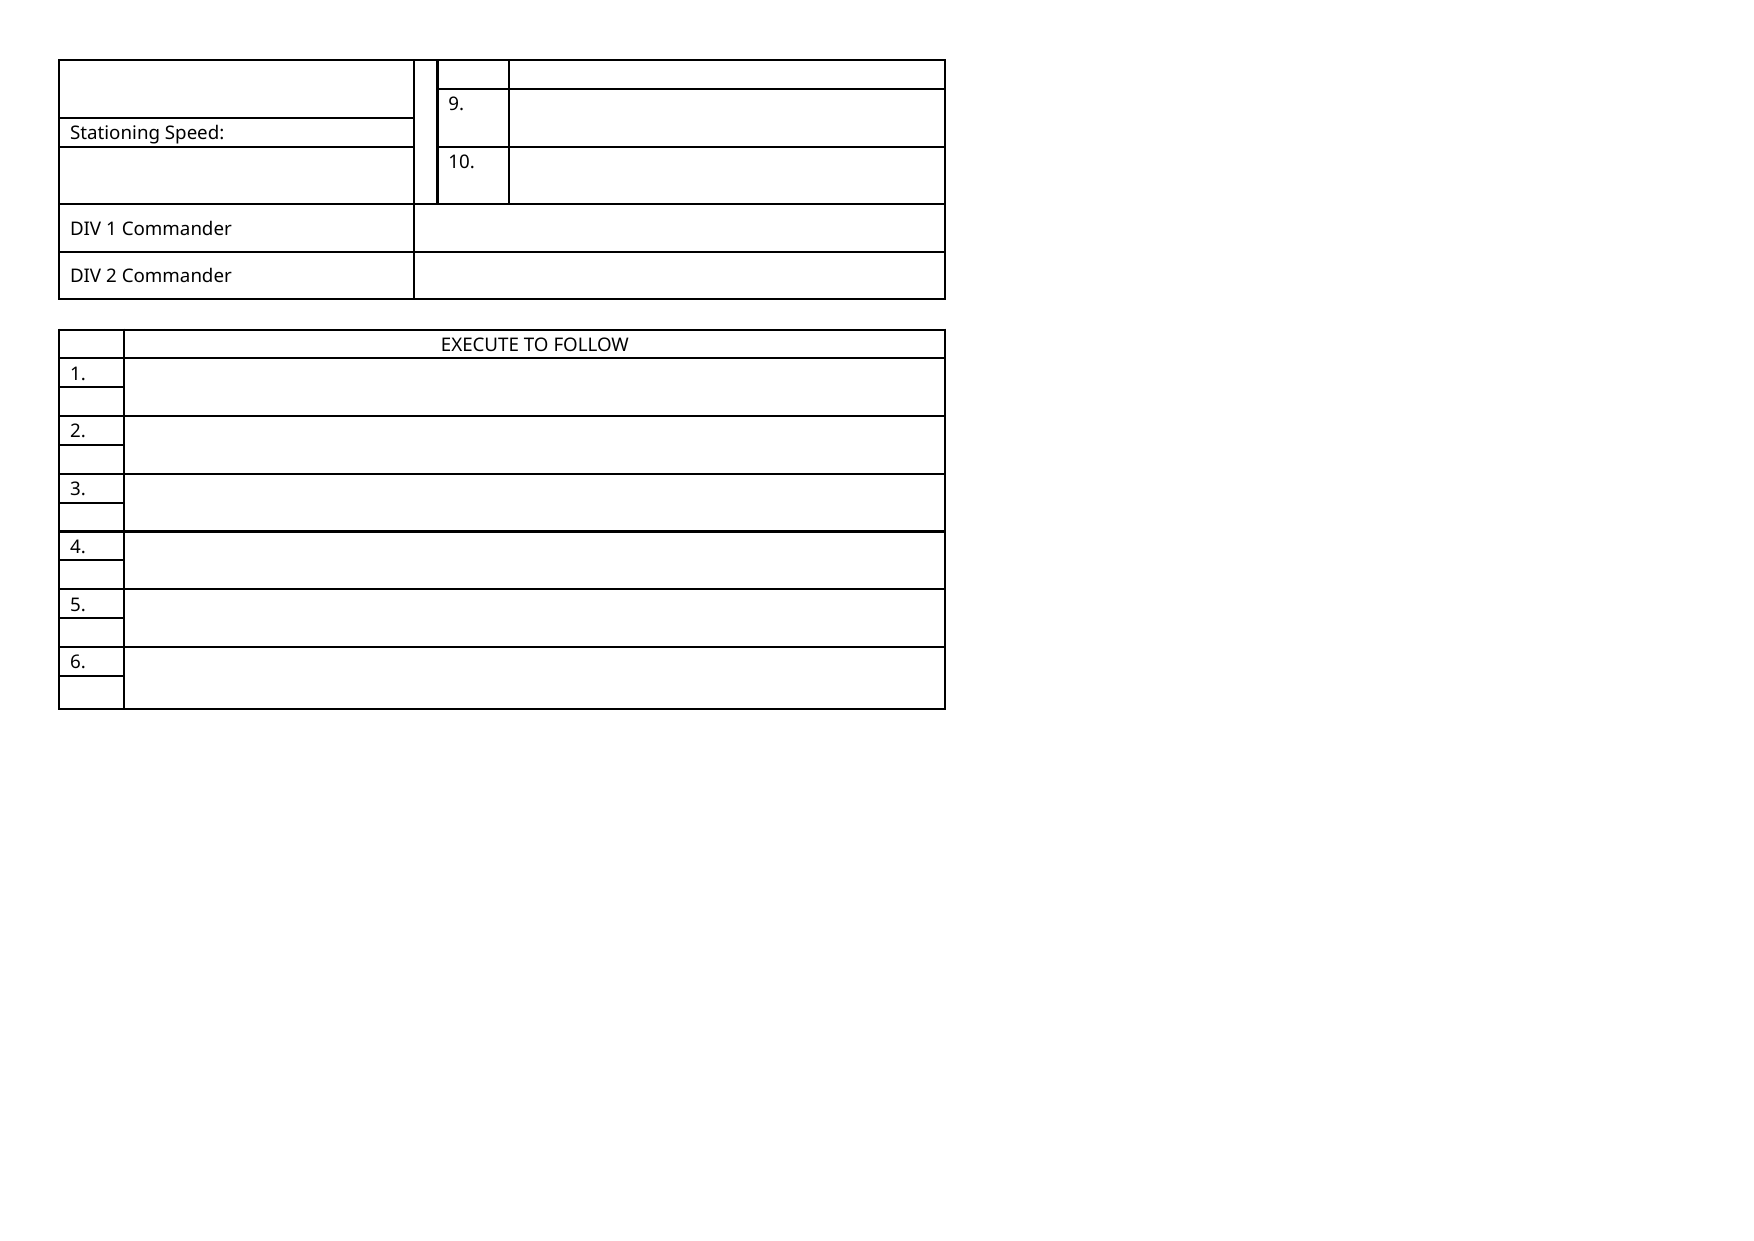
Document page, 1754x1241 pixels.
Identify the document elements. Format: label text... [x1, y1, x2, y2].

table_cell [60, 148, 413, 203]
table_cell 5. [60, 590, 123, 617]
table_cell [125, 417, 944, 473]
table_cell [60, 388, 123, 415]
table_cell [439, 175, 508, 203]
table_cell Stationing Speed: [60, 119, 413, 146]
table_cell 2. [60, 417, 123, 444]
table_cell 10. [439, 148, 508, 174]
table_cell [510, 148, 944, 203]
table_cell [125, 359, 944, 415]
table_cell 3. [60, 475, 123, 502]
table_cell DIV 1 Commander [60, 205, 413, 251]
table_cell [60, 446, 123, 473]
table_cell [60, 561, 123, 588]
table_header [60, 331, 123, 357]
table_cell 4. [60, 533, 123, 559]
table_cell [60, 677, 123, 707]
table_cell [125, 590, 944, 646]
table_cell [125, 533, 944, 588]
table_cell [125, 475, 944, 530]
table_cell [415, 253, 944, 298]
table_header [415, 61, 436, 203]
table_header EXECUTE TO FOLLOW [125, 331, 944, 357]
table_cell [510, 90, 944, 146]
table_cell DIV 2 Commander [60, 253, 413, 298]
table_cell [125, 648, 944, 707]
table_cell [60, 504, 123, 530]
table_cell 1. [60, 359, 123, 386]
table_cell [60, 619, 123, 646]
table_cell [439, 117, 508, 146]
table_cell [415, 205, 944, 251]
table_cell 6. [60, 648, 123, 675]
table_cell [60, 61, 413, 117]
table_cell [510, 61, 944, 88]
table_cell [439, 61, 508, 88]
table_cell 9. [439, 90, 508, 117]
